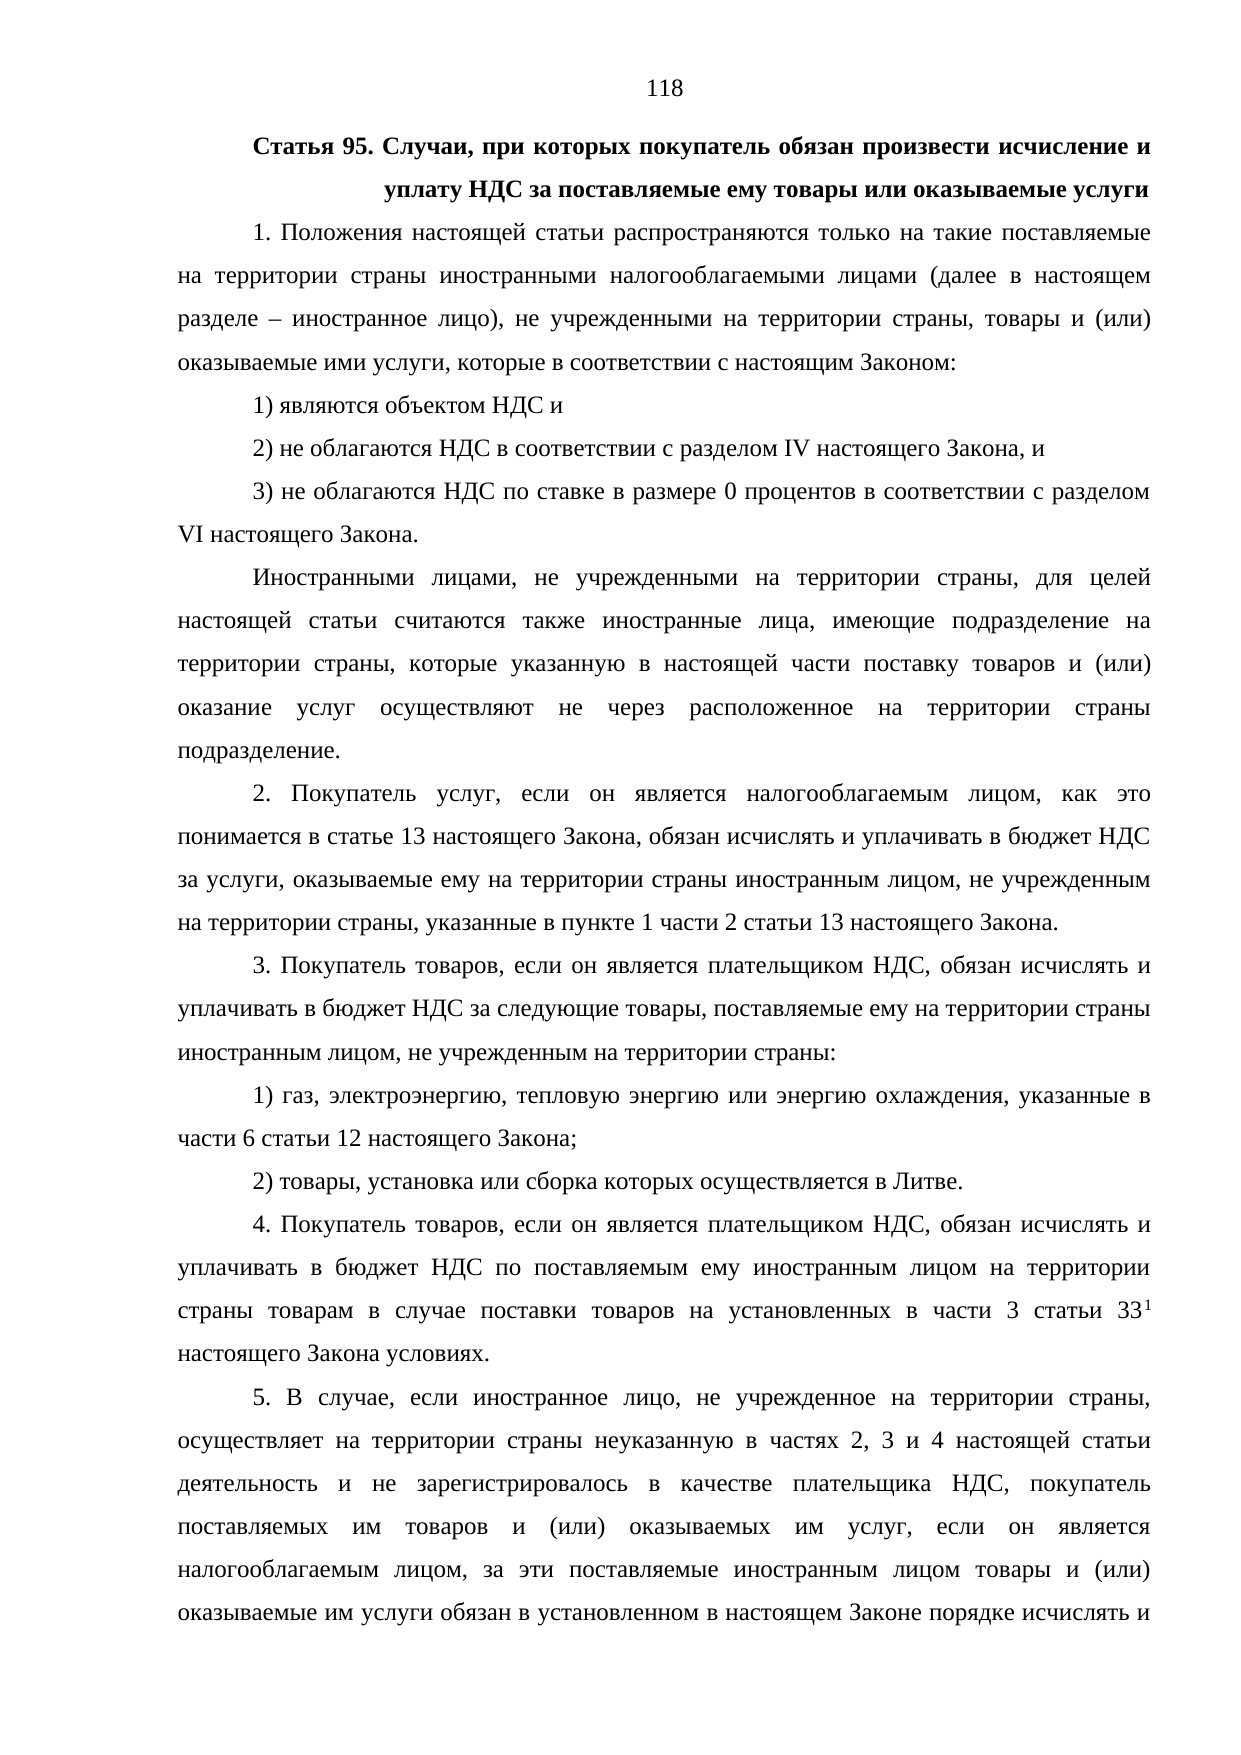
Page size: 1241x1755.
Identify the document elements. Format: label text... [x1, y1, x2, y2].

text Иностранными лицами, не учрежденными на территории страны, для целей настоящей статьи считаются также иностранные лица, имеющие подразделение на территории страны, которые указанную в настоящей части поставку товаров и (или) оказание услуг осуществляют не через расположенное на территории страны подразделение. [177, 562, 1152, 763]
text 4. Покупатель товаров, если он является плательщиком НДС, обязан исчислять и уплачивать в бюджет НДС по поставляемым ему иностранным лицом на территории страны товарам в случае поставки товаров на установленных в части 3 статьи 331 настоящего Закона условиях. [177, 1209, 1152, 1367]
text 2) не облагаются НДС в соответствии с разделом IV настоящего Закона, и [177, 433, 1152, 462]
text 1) газ, электроэнергию, тепловую энергию или энергию охлаждения, указанные в части 6 статьи 12 настоящего Закона; [177, 1080, 1152, 1152]
text 3) не облагаются НДС по ставке в размере 0 процентов в соответствии с разделом VI настоящего Закона. [177, 476, 1152, 548]
text 1) являются объектом НДС и [177, 390, 1152, 418]
text 1. Положения настоящей статьи распространяются только на такие поставляемые на территории страны иностранными налогооблагаемыми лицами (далее в настоящем разделе – иностранное лицо), не учрежденными на территории страны, товары и (или) оказываемые ими услуги, которые в соответствии с настоящим Законом: [177, 217, 1152, 375]
text 5. В случае, если иностранное лицо, не учрежденное на территории страны, осуществляет на территории страны неуказанную в частях 2, 3 и 4 настоящей статьи деятельность и не зарегистрировалось в качестве плательщика НДС, покупатель поставляемых им товаров и (или) оказываемых им услуг, если он является налогооблагаемым лицом, за эти поставляемые иностранным лицом товары и (или) оказываемые им услуги обязан в установленном в настоящем Законе порядке исчислять и [177, 1382, 1152, 1626]
text 2) товары, установка или сборка которых осуществляется в Литве. [177, 1166, 1152, 1195]
text Статья 95. Случаи, при которых покупатель обязан произвести исчисление и уплату НДС за поставляемые ему товары или оказываемые услуги [252, 131, 1152, 203]
text 2. Покупатель услуг, если он является налогооблагаемым лицом, как это понимается в статье 13 настоящего Закона, обязан исчислять и уплачивать в бюджет НДС за услуги, оказываемые ему на территории страны иностранным лицом, не учрежденным на территории страны, указанные в пункте 1 части 2 статьи 13 настоящего Закона. [177, 778, 1152, 936]
text 3. Покупатель товаров, если он является плательщиком НДС, обязан исчислять и уплачивать в бюджет НДС за следующие товары, поставляемые ему на территории страны иностранным лицом, не учрежденным на территории страны: [177, 950, 1152, 1065]
